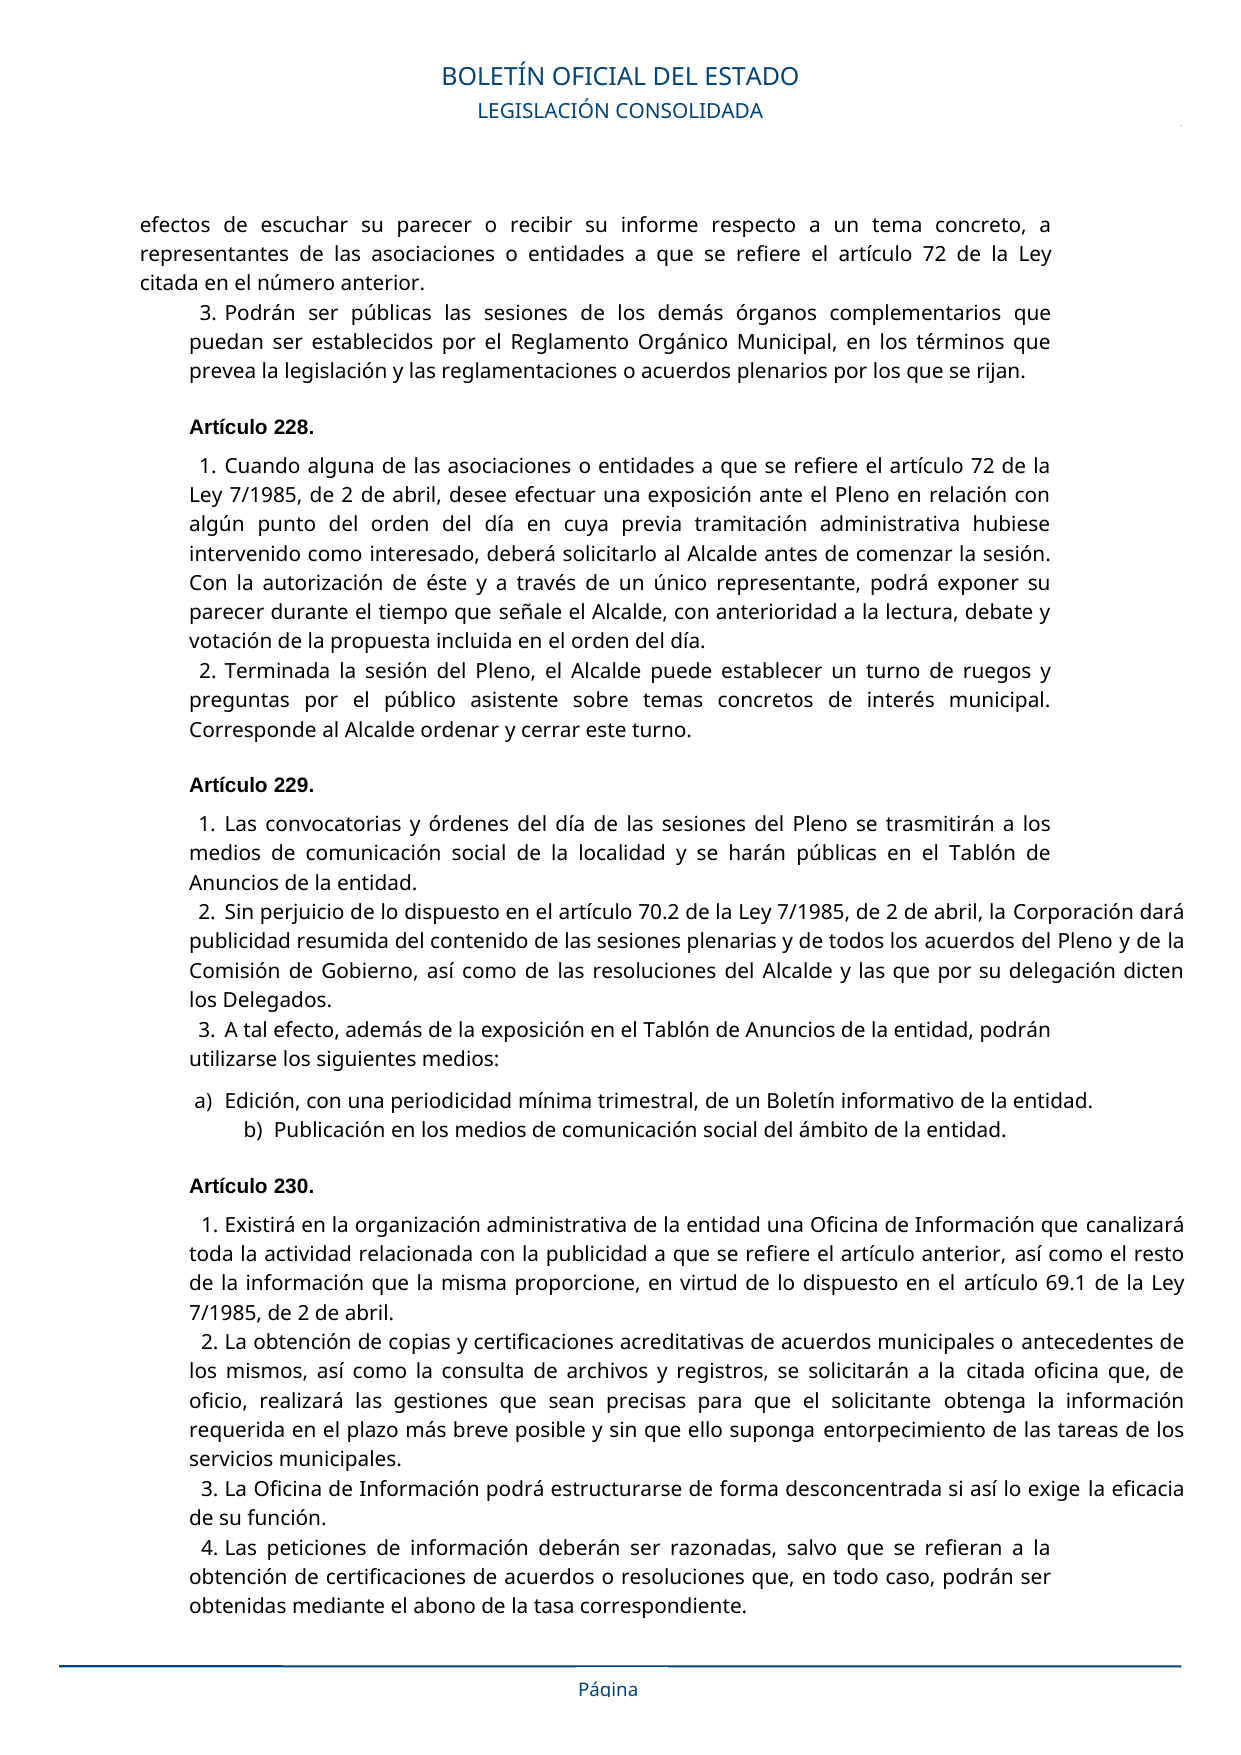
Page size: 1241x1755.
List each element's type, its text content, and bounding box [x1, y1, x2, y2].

list La Oficina de Información podrá estructurarse de forma desconcentrada si así lo exige la eficacia de su función. [165, 1474, 1184, 1532]
list Terminada la sesión del Pleno, el Alcalde puede establecer un turno de ruegos y preguntas por el público asistente sobre temas concretos de interés municipal. Corresponde al Alcalde ordenar y cerrar este turno. [163, 656, 1052, 743]
list Las peticiones de información deberán ser razonadas, salvo que se refieran a la obtención de certificaciones de acuerdos o resoluciones que, en todo caso, podrán ser obtenidas mediante el abono de la tasa correspondiente. [165, 1533, 1052, 1620]
text efectos de escuchar su parecer o recibir su informe respecto a un tema concreto, a representantes de las asociaciones o entidades a que se refiere el artículo 72 de la Ley citada en el número anterior. [139, 210, 1052, 297]
list Publicación en los medios de comunicación social del ámbito de la entidad. [243, 1115, 1184, 1144]
subtitle Artículo 230. [189, 1174, 1184, 1198]
list Las convocatorias y órdenes del día de las sesiones del Pleno se trasmitirán a los medios de comunicación social de la localidad y se harán públicas en el Tablón de Anuncios de la entidad. [163, 809, 1052, 896]
subtitle Artículo 229. [189, 773, 1184, 797]
list A tal efecto, además de la exposición en el Tablón de Anuncios de la entidad, podrán utilizarse los siguientes medios: [163, 1015, 1052, 1072]
list Edición, con una periodicidad mínima trimestral, de un Boletín informativo de la entidad. [159, 1086, 1184, 1114]
list Sin perjuicio de lo dispuesto en el artículo 70.2 de la Ley 7/1985, de 2 de abril, la Corporación dará publicidad resumida del contenido de las sesiones plenarias y de todos los acuerdos del Pleno y de la Comisión de Gobierno, así como de las resoluciones del Alcalde y las que por su delegación dicten los Delegados. [163, 897, 1184, 1014]
list Existirá en la organización administrativa de la entidad una Oficina de Información que canalizará toda la actividad relacionada con la publicidad a que se refiere el artículo anterior, así como el resto de la información que la misma proporcione, en virtud de lo dispuesto en el artículo 69.1 de la Ley 7/1985, de 2 de abril. [165, 1210, 1184, 1326]
list Cuando alguna de las asociaciones o entidades a que se refiere el artículo 72 de la Ley 7/1985, de 2 de abril, desee efectuar una exposición ante el Pleno en relación con algún punto del orden del día en cuya previa tramitación administrativa hubiese intervenido como interesado, deberá solicitarlo al Alcalde antes de comenzar la sesión. Con la autorización de éste y a través de un único representante, podrá exponer su parecer durante el tiempo que señale el Alcalde, con anterioridad a la lectura, debate y votación de la propuesta incluida en el orden del día. [163, 451, 1052, 655]
list La obtención de copias y certificaciones acreditativas de acuerdos municipales o antecedentes de los mismos, así como la consulta de archivos y registros, se solicitarán a la citada oficina que, de oficio, realizará las gestiones que sean precisas para que el solicitante obtenga la información requerida en el plazo más breve posible y sin que ello suponga entorpecimiento de las tareas de los servicios municipales. [165, 1327, 1184, 1473]
list Podrán ser públicas las sesiones de los demás órganos complementarios que puedan ser establecidos por el Reglamento Orgánico Municipal, en los términos que prevea la legislación y las reglamentaciones o acuerdos plenarios por los que se rijan. [164, 298, 1052, 385]
subtitle Artículo 228. [189, 414, 1184, 438]
